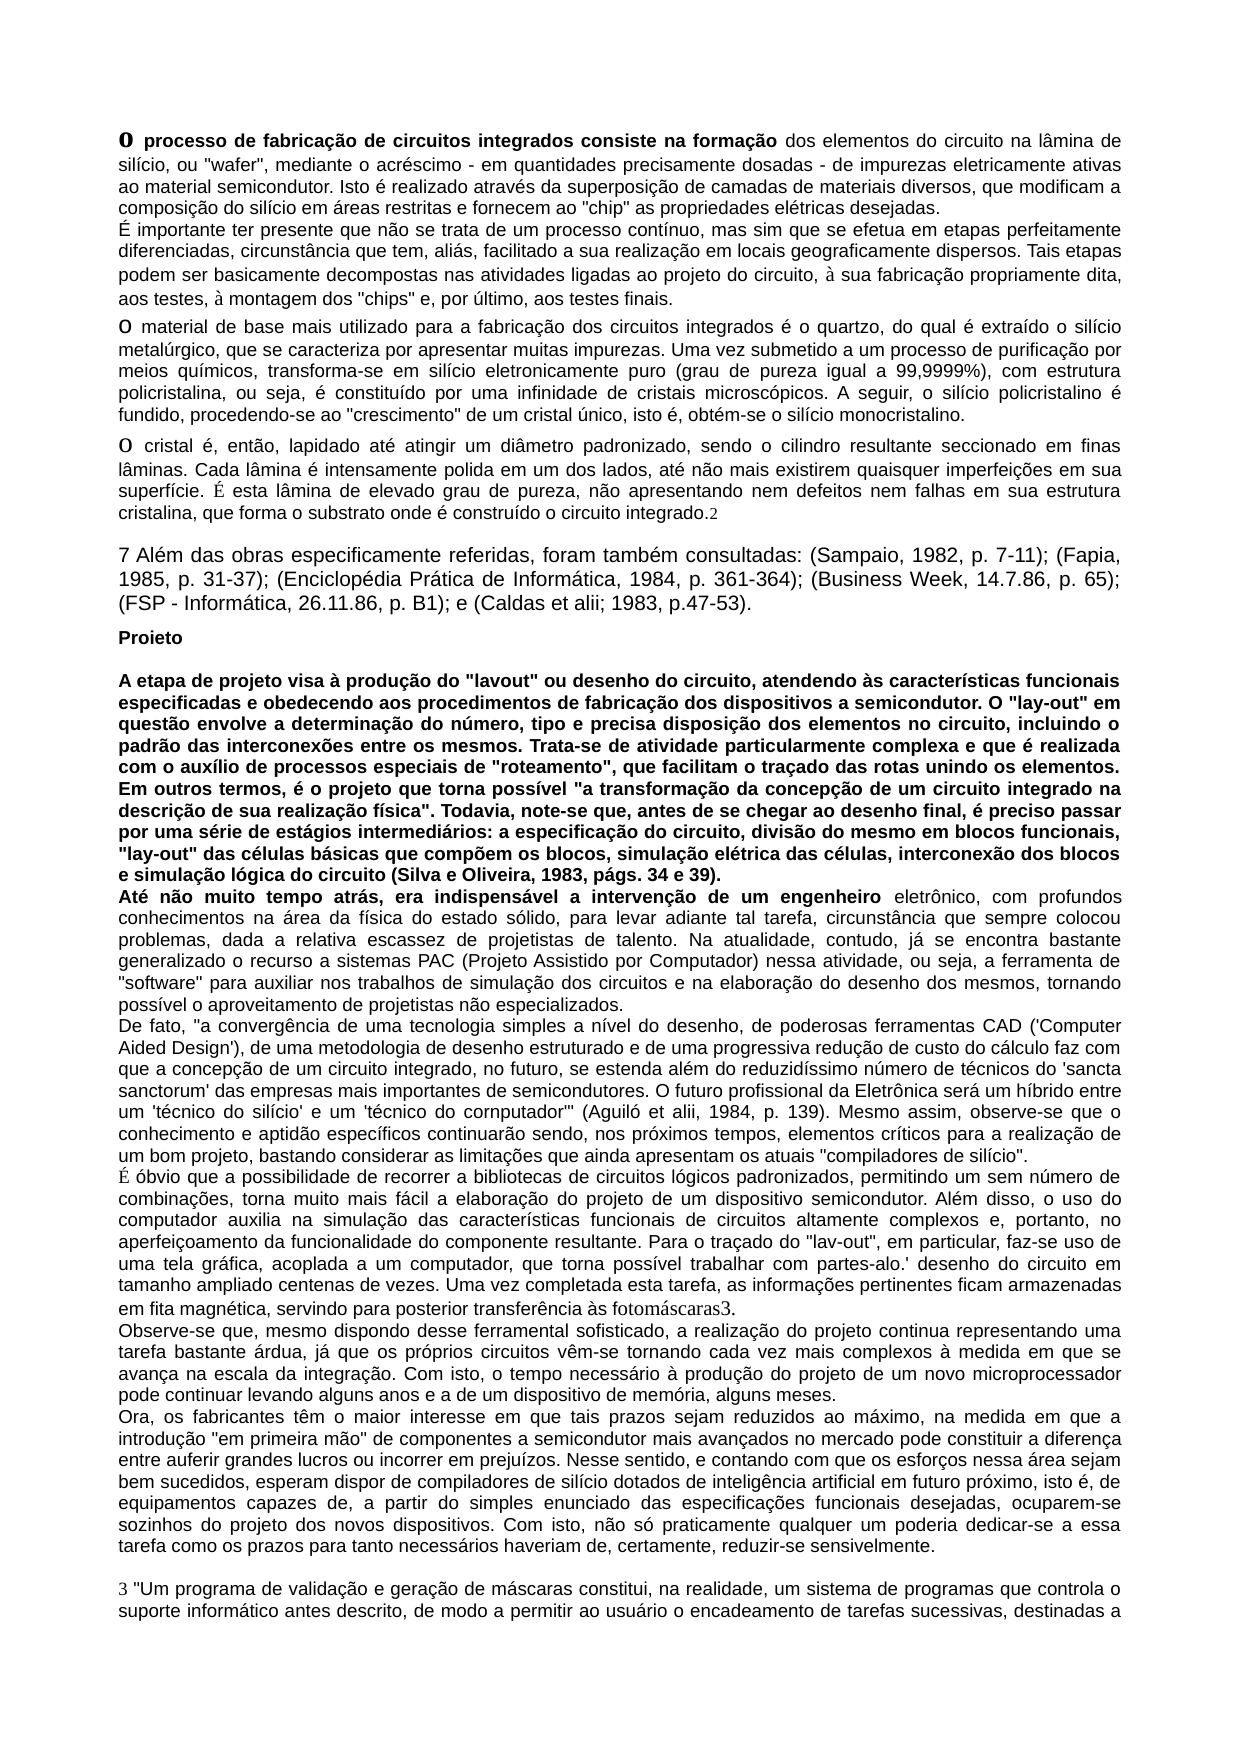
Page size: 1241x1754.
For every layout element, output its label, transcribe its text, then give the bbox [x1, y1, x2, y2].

text 3 "Um programa de validação e geração de máscaras constitui, na realidade, um sistema de programas que controla o suporte informático antes descrito, de modo a permitir ao usuário o encadeamento de tarefas sucessivas, destinadas a [118, 1578, 1122, 1621]
text Ora, os fabricantes têm o maior interesse em que tais prazos sejam reduzidos ao máximo, na medida em que a introdução "em primeira mão" de componentes a semicondutor mais avançados no mercado pode constituir a diferença entre auferir grandes lucros ou incorrer em prejuízos. Nesse sentido, e contando com que os esforços nessa área sejam bem sucedidos, esperam dispor de compiladores de silício dotados de inteligência artificial em futuro próximo, isto é, de equipamentos capazes de, a partir do simples enunciado das especificações funcionais desejadas, ocuparem-se sozinhos do projeto dos novos dispositivos. Com isto, não só praticamente qualquer um poderia dedicar-se a essa tarefa como os prazos para tanto necessários haveriam de, certamente, reduzir-se sensivelmente. [118, 1406, 1122, 1557]
text De fato, "a convergência de uma tecnologia simples a nível do desenho, de poderosas ferramentas CAD ('Computer Aided Design'), de uma metodologia de desenho estruturado e de uma progressiva redução de custo do cálculo faz com que a concepção de um circuito integrado, no futuro, se estenda além do reduzidíssimo número de técnicos do 'sancta sanctorum' das empresas mais importantes de semicondutores. O futuro profissional da Eletrônica será um híbrido entre um 'técnico do silício' e um 'técnico do cornputador'" (Aguiló et alii, 1984, p. 139). Mesmo assim, observe-se que o conhecimento e aptidão específicos continuarão sendo, nos próximos tempos, elementos críticos para a realização de um bom projeto, bastando considerar as limitações que ainda apresentam os atuais "compiladores de silício". [118, 1015, 1122, 1166]
text o cristal é, então, lapidado até atingir um diâmetro padronizado, sendo o cilindro resultante seccionado em finas lâminas. Cada lâmina é intensamente polida em um dos lados, até não mais existirem quaisquer imperfeições em sua superfície. É esta lâmina de elevado grau de pureza, não apresentando nem defeitos nem falhas em sua estrutura cristalina, que forma o substrato onde é construído o circuito integrado.2 [118, 425, 1122, 523]
text É importante ter presente que não se trata de um processo contínuo, mas sim que se efetua em etapas perfeitamente diferenciadas, circunstância que tem, aliás, facilitado a sua realização em locais geograficamente dispersos. Tais etapas podem ser basicamente decompostas nas atividades ligadas ao projeto do circuito, à sua fabricação propriamente dita, aos testes, à montagem dos "chips" e, por último, aos testes finais. [118, 219, 1122, 310]
text o processo de fabricação de circuitos integrados consiste na formação dos elementos do circuito na lâmina de silício, ou "wafer", mediante o acréscimo - em quantidades precisamente dosadas - de impurezas eletricamente ativas ao material semicondutor. Isto é realizado através da superposição de camadas de materiais diversos, que modificam a composição do silício em áreas restritas e fornecem ao "chip" as propriedades elétricas desejadas. [118, 118, 1122, 219]
text o material de base mais utilizado para a fabricação dos circuitos integrados é o quartzo, do qual é extraído o silício metalúrgico, que se caracteriza por apresentar muitas impurezas. Uma vez submetido a um processo de purificação por meios químicos, transforma-se em silício eletronicamente puro (grau de pureza igual a 99,9999%), com estrutura policristalina, ou seja, é constituído por uma infinidade de cristais microscópicos. A seguir, o silício policristalino é fundido, procedendo-se ao "crescimento" de um cristal único, isto é, obtém-se o silício monocristalino. [118, 310, 1122, 425]
text 7 Além das obras especificamente referidas, foram também consultadas: (Sampaio, 1982, p. 7-11); (Fapia, 1985, p. 31-37); (Enciclopédia Prática de Informática, 1984, p. 361-364); (Business Week, 14.7.86, p. 65); (FSP - Informática, 26.11.86, p. B1); e (Caldas et alii; 1983, p.47-53). [118, 542, 1122, 614]
text A etapa de projeto visa à produção do "lavout" ou desenho do circuito, atendendo às características funcionais especificadas e obedecendo aos procedimentos de fabricação dos dispositivos a semicondutor. O "lay-out" em questão envolve a determinação do número, tipo e precisa disposição dos elementos no circuito, incluindo o padrão das interconexões entre os mesmos. Trata-se de atividade particularmente complexa e que é realizada com o auxílio de processos especiais de "roteamento", que facilitam o traçado das rotas unindo os elementos. Em outros termos, é o projeto que torna possível "a transformação da concepção de um circuito integrado na descrição de sua realização física". Todavia, note-se que, antes de se chegar ao desenho final, é preciso passar por uma série de estágios intermediários: a especificação do circuito, divisão do mesmo em blocos funcionais, "lay-out" das células básicas que compõem os blocos, simulação elétrica das células, interconexão dos blocos e simulação lógica do circuito (Silva e Oliveira, 1983, págs. 34 e 39). [118, 670, 1122, 886]
text Até não muito tempo atrás, era indispensável a intervenção de um engenheiro eletrônico, com profundos conhecimentos na área da física do estado sólido, para levar adiante tal tarefa, circunstância que sempre colocou problemas, dada a relativa escassez de projetistas de talento. Na atualidade, contudo, já se encontra bastante generalizado o recurso a sistemas PAC (Projeto Assistido por Computador) nessa atividade, ou seja, a ferramenta de "software" para auxiliar nos trabalhos de simulação dos circuitos e na elaboração do desenho dos mesmos, tornando possível o aproveitamento de projetistas não especializados. [118, 886, 1122, 1015]
text Observe-se que, mesmo dispondo desse ferramental sofisticado, a realização do projeto continua representando uma tarefa bastante árdua, já que os próprios circuitos vêm-se tornando cada vez mais complexos à medida em que se avança na escala da integração. Com isto, o tempo necessário à produção do projeto de um novo microprocessador pode continuar levando alguns anos e a de um dispositivo de memória, alguns meses. [118, 1319, 1122, 1406]
text Proieto [118, 627, 1122, 648]
text É óbvio que a possibilidade de recorrer a bibliotecas de circuitos lógicos padronizados, permitindo um sem número de combinações, torna muito mais fácil a elaboração do projeto de um dispositivo semicondutor. Além disso, o uso do computador auxilia na simulação das características funcionais de circuitos altamente complexos e, portanto, no aperfeiçoamento da funcionalidade do componente resultante. Para o traçado do "lav-out", em particular, faz-se uso de uma tela gráfica, acoplada a um computador, que torna possível trabalhar com partes-alo.' desenho do circuito em tamanho ampliado centenas de vezes. Uma vez completada esta tarefa, as informações pertinentes ficam armazenadas em fita magnética, servindo para posterior transferência às fotomáscaras3. [118, 1166, 1122, 1319]
